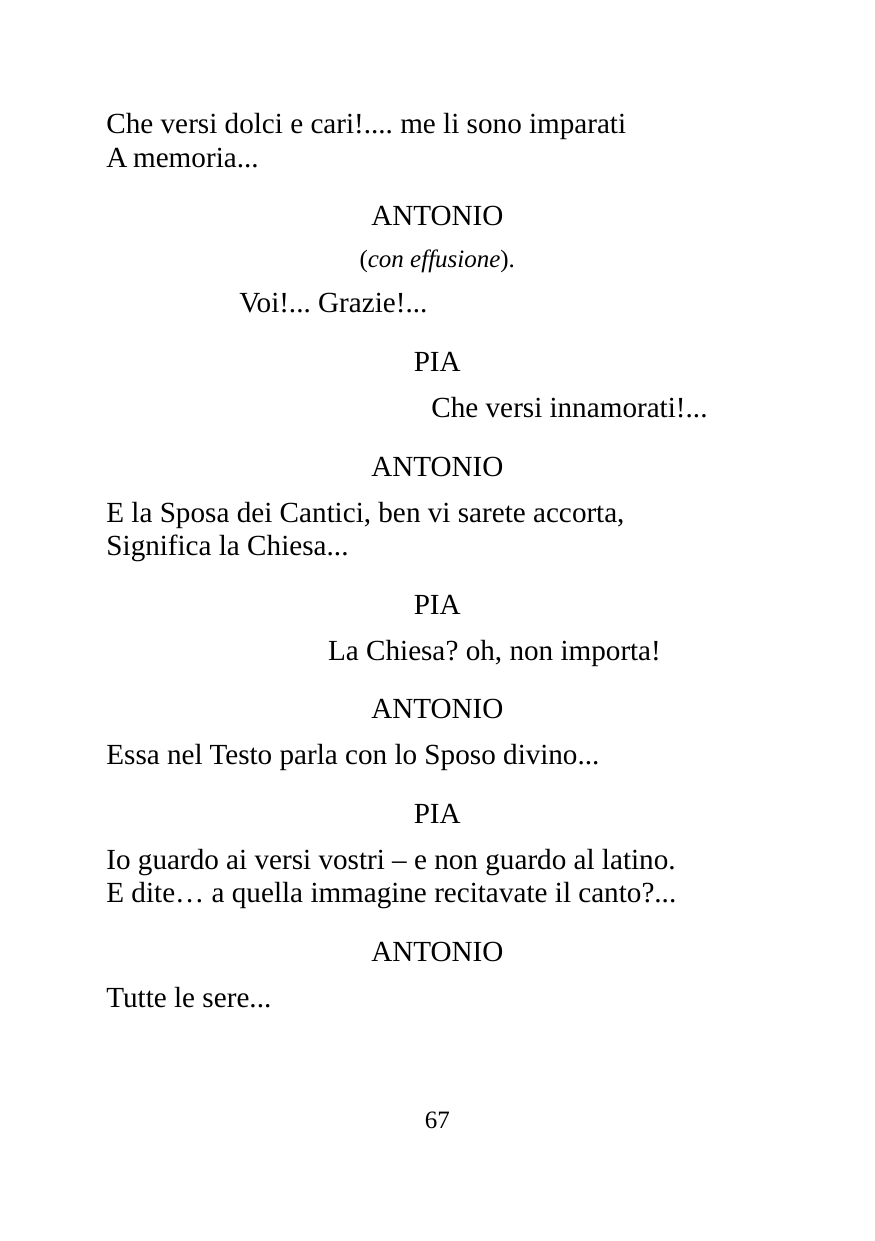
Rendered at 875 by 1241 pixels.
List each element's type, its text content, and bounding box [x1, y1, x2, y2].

text PIA [106, 587, 768, 620]
text A memoria... [106, 140, 768, 173]
text ANTONIO [106, 691, 768, 725]
text Essa nel Testo parla con lo Sposo divino... [106, 737, 768, 771]
text ANTONIO [106, 198, 768, 232]
text ANTONIO [106, 934, 768, 968]
text Che versi innamorati!... [431, 390, 768, 424]
text La Chiesa? oh, non importa! [328, 633, 768, 666]
text Che versi dolci e cari!.... me li sono imparati [106, 106, 768, 140]
text E dite… a quella immagine recitavate il canto?... [106, 876, 768, 909]
text Voi!... Grazie!... [239, 286, 768, 319]
text E la Sposa dei Cantici, ben vi sarete accorta, [106, 495, 768, 528]
text Io guardo ai versi vostri – e non guardo al latino. [106, 842, 768, 876]
text PIA [106, 344, 768, 378]
text (con effusione). [106, 244, 768, 273]
text ANTONIO [106, 449, 768, 482]
text Significa la Chiesa... [106, 528, 768, 562]
text Tutte le sere... [106, 980, 768, 1014]
text PIA [106, 796, 768, 829]
